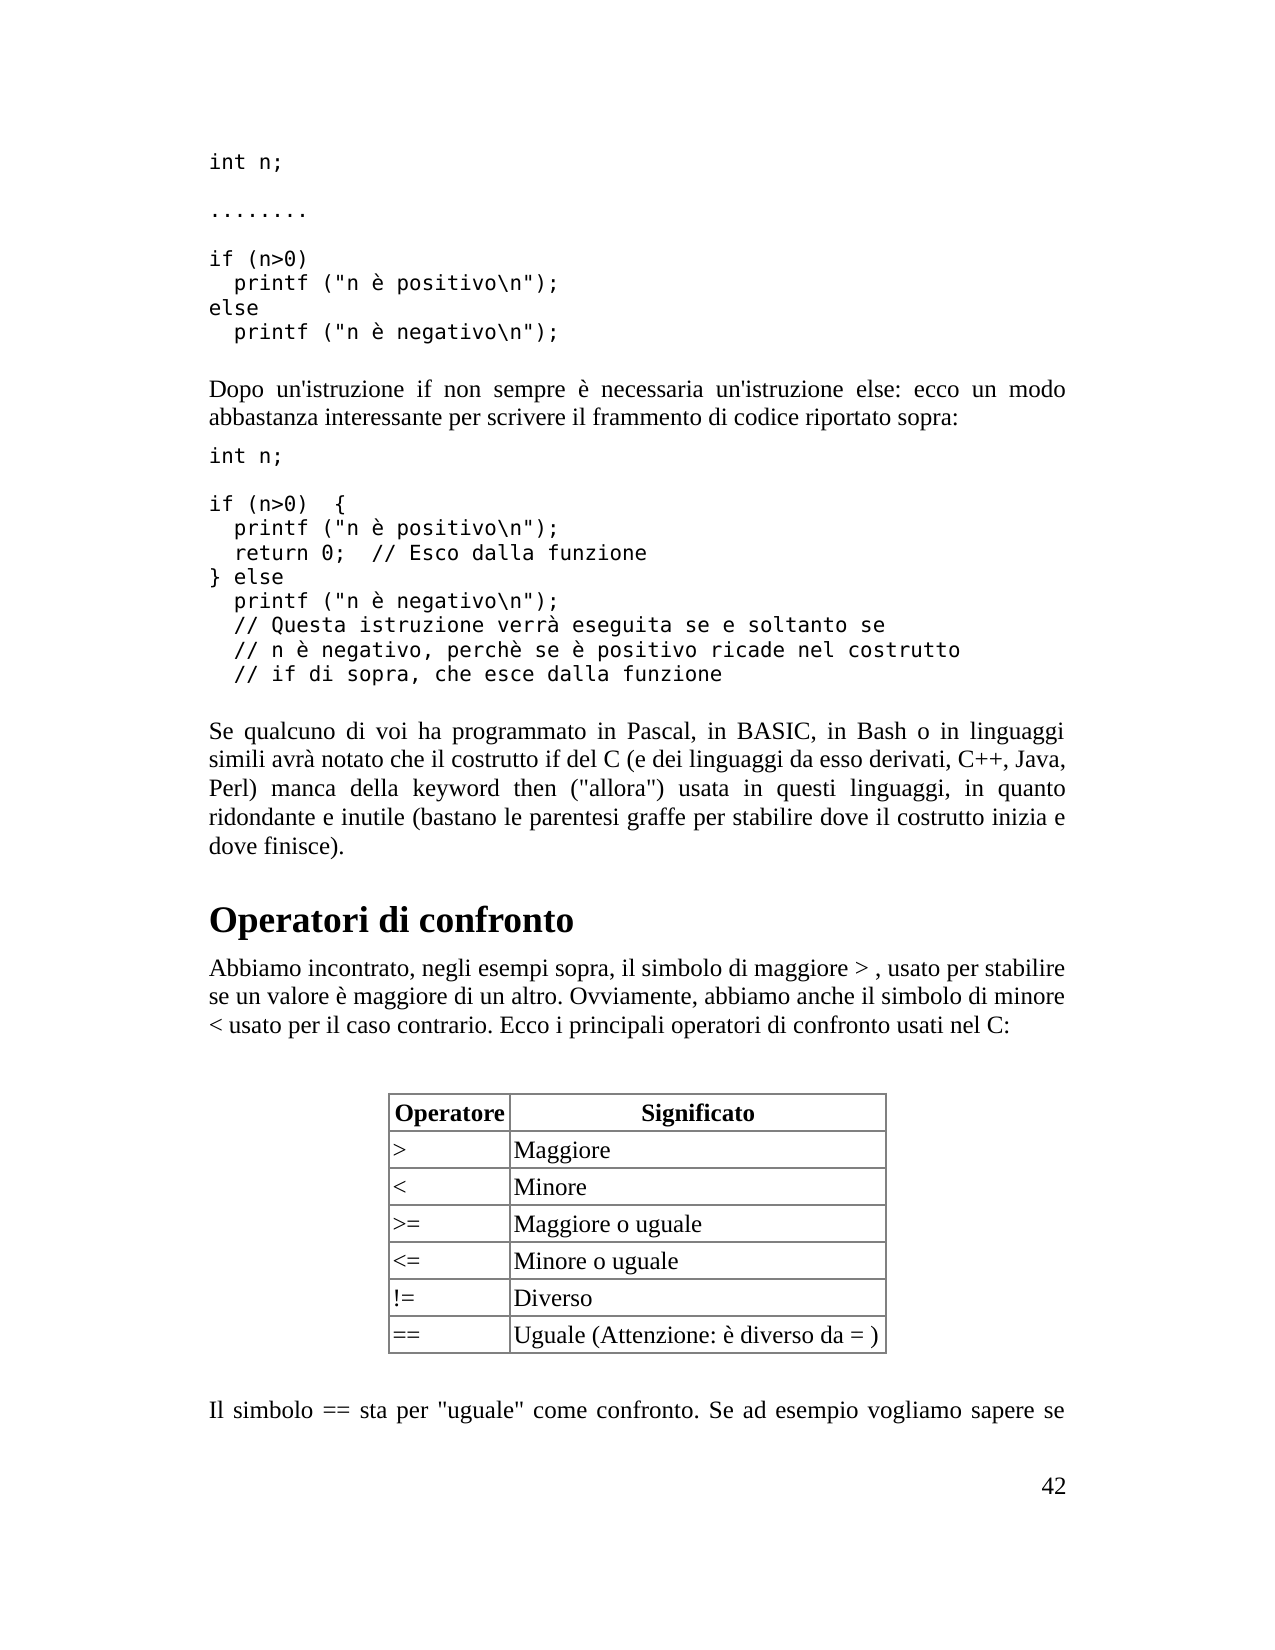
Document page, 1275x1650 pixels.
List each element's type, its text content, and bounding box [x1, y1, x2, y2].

table_cell >= [390, 1206, 509, 1241]
text } else [208, 565, 1066, 589]
table_cell Diverso [511, 1280, 885, 1315]
text int n; [208, 444, 1066, 468]
table_cell Minore o uguale [511, 1243, 885, 1278]
table_header Significato [511, 1095, 885, 1130]
text // Questa istruzione verrà eseguita se e soltanto se [208, 613, 1066, 638]
table_cell Uguale (Attenzione: è diverso da = ) [511, 1317, 885, 1352]
text printf ("n è positivo\n"); [208, 271, 1066, 296]
text printf ("n è negativo\n"); [208, 320, 1066, 344]
text int n; [208, 150, 1066, 174]
text // n è negativo, perchè se è positivo ricade nel costrutto [208, 638, 1066, 662]
text printf ("n è negativo\n"); [208, 589, 1066, 613]
table_cell != [390, 1280, 509, 1315]
table_cell Maggiore o uguale [511, 1206, 885, 1241]
text // if di sopra, che esce dalla funzione [208, 662, 1066, 686]
text Dopo un'istruzione if non sempre è necessaria un'istruzione else: ecco un modo abbastanza interessante per scrivere il frammento di codice riportato sopra: [208, 374, 1066, 431]
text ........ [208, 198, 1066, 223]
table_cell <= [390, 1243, 509, 1278]
table_cell < [390, 1169, 509, 1204]
table_header Operatore [390, 1095, 509, 1130]
table_cell Minore [511, 1169, 885, 1204]
table_cell Maggiore [511, 1132, 885, 1167]
text else [208, 296, 1066, 320]
text return 0; // Esco dalla funzione [208, 541, 1066, 565]
text printf ("n è positivo\n"); [208, 516, 1066, 541]
text if (n>0) [208, 247, 1066, 271]
table_cell > [390, 1132, 509, 1167]
text if (n>0) { [208, 492, 1066, 516]
text Abbiamo incontrato, negli esempi sopra, il simbolo di maggiore > , usato per stabilire se un valore è maggiore di un altro. Ovviamente, abbiamo anche il simbolo di minore < usato per il caso contrario. Ecco i principali operatori di confronto usati nel C: [208, 953, 1066, 1039]
subtitle Operatori di confronto [208, 897, 1066, 940]
text Il simbolo == sta per "uguale" come confronto. Se ad esempio vogliamo sapere se [208, 1396, 1066, 1424]
text Se qualcuno di voi ha programmato in Pascal, in BASIC, in Bash o in linguaggi simili avrà notato che il costrutto if del C (e dei linguaggi da esso derivati, C++, Java, Perl) manca della keyword then ("allora") usata in questi linguaggi, in quanto ridondante e inutile (bastano le parentesi graffe per stabilire dove il costrutto inizia e dove finisce). [208, 716, 1066, 859]
table_cell == [390, 1317, 509, 1352]
